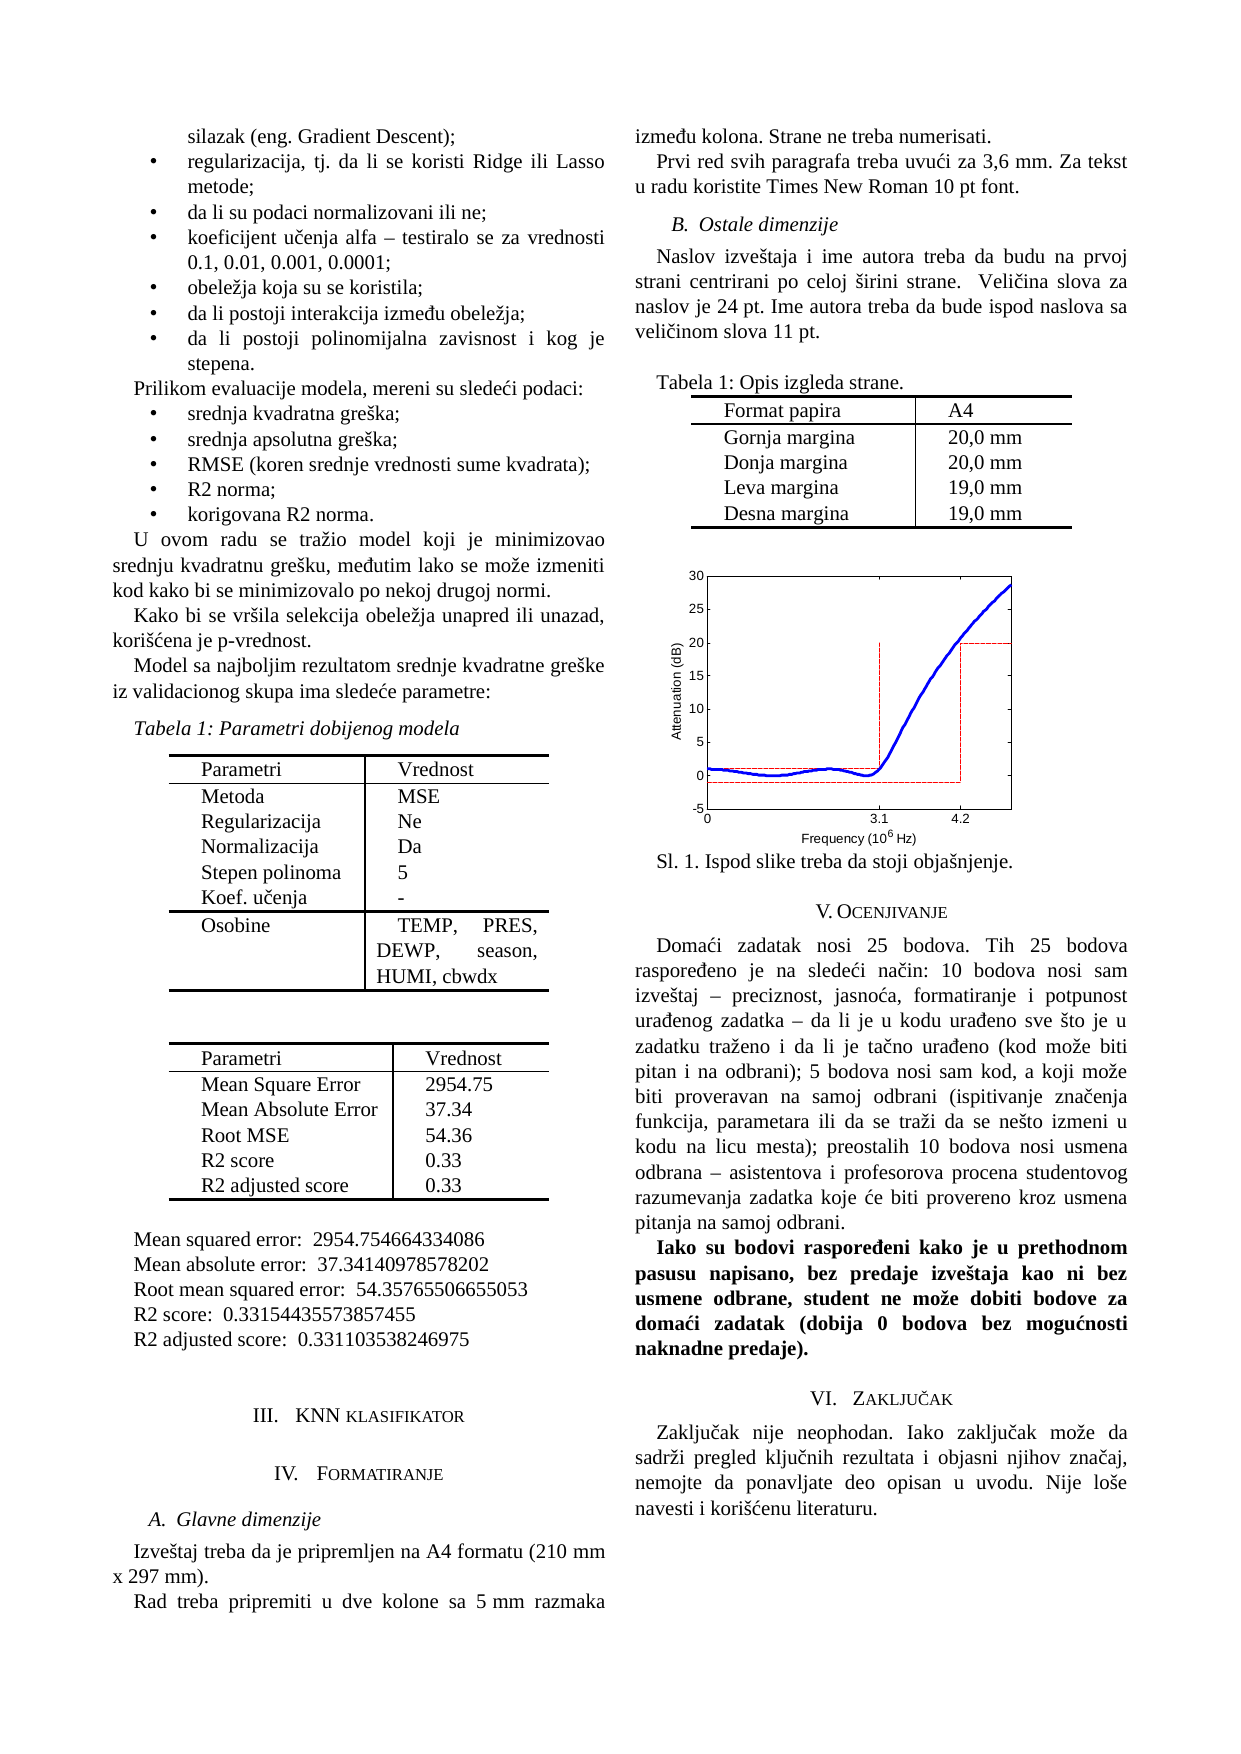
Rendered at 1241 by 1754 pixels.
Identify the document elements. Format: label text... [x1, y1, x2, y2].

table_cell Metoda [169, 784, 364, 809]
subtitle Glavne dimenzije [127, 1507, 605, 1531]
table_cell Da [366, 834, 549, 859]
text Zaključak nije neophodan. Iako zaključak može da sadrži pregled ključnih rezultata i objasni njihov značaj, nemojte da ponavljate deo opisan u uvodu. Nije loše navesti i korišćenu literaturu. [635, 1420, 1128, 1519]
text Tabela 1: Parametri dobijenog modela [112, 716, 605, 740]
table_cell Osobine [169, 913, 364, 989]
table_header Parametri [169, 1045, 392, 1071]
table_cell 2954.75 [394, 1072, 549, 1097]
list da li postoji polinomijalna zavisnost i kog je stepena. [150, 326, 605, 375]
table_cell Root MSE [169, 1123, 392, 1148]
subtitle Ocenjivanje [635, 899, 1128, 923]
text Prvi red svih paragrafa treba uvući za 3,6 mm. Za tekst u radu koristite Times New Roman 10 pt font. [635, 149, 1128, 198]
table_cell 0.33 [394, 1148, 549, 1173]
list da li su podaci normalizovani ili ne; [150, 200, 605, 224]
list korigovana R2 norma. [150, 502, 605, 526]
list R2 norma; [150, 477, 605, 501]
text U ovom radu se tražio model koji je minimizovao srednju kvadratnu grešku, međutim lako se može izmeniti kod kako bi se minimizovalo po nekoj drugoj normi. [112, 527, 605, 602]
list silazak (eng. Gradient Descent); [150, 124, 605, 148]
table_header Format papira [691, 398, 915, 423]
table_cell TEMP, PRES, DEWP, season, HUMI, cbwdx [366, 913, 549, 989]
table_cell Koef. učenja [169, 885, 364, 910]
text Tabela 1: Opis izgleda strane. [635, 370, 1128, 394]
subtitle KNN klasifikator [112, 1403, 605, 1427]
text Kako bi se vršila selekcija obeležja unapred ili unazad, korišćena je p-vrednost. [112, 603, 605, 652]
table_cell - [366, 885, 549, 910]
subtitle Formatiranje [112, 1461, 605, 1485]
table_cell 19,0 mm [916, 475, 1072, 500]
table_cell Gornja margina [691, 425, 915, 450]
table_cell Regularizacija [169, 809, 364, 834]
table_cell MSE [366, 784, 549, 809]
table_cell Mean Square Error [169, 1072, 392, 1097]
table_cell 37.34 [394, 1098, 549, 1123]
text Sl. 1. Ispod slike treba da stoji objašnjenje. [635, 849, 1128, 873]
text između kolona. Strane ne treba numerisati. [635, 124, 1128, 148]
text Iako su bodovi raspoređeni kako je u prethodnom pasusu napisano, bez predaje izveštaja kao ni bez usmene odbrane, student ne može dobiti bodove za domaći zadatak (dobija 0 bodova bez mogućnosti naknadne predaje). [635, 1235, 1128, 1360]
text Domaći zadatak nosi 25 bodova. Tih 25 bodova raspoređeno je na sledeći način: 10 bodova nosi sam izveštaj – preciznost, jasnoća, formatiranje i potpunost urađenog zadatka – da li je u kodu urađeno sve što je u zadatku traženo i da li je tačno urađeno (kod može biti pitan i na odbrani); 5 bodova nosi sam kod, a koji može biti proveravan na samoj odbrani (ispitivanje značenja funkcija, parametara ili da se traži da se nešto izmeni u kodu na licu mesta); preostalih 10 bodova nosi usmena odbrana – asistentova i profesorova procena studentovog razumevanja zadatka koje će biti provereno kroz usmena pitanja na samoj odbrani. [635, 933, 1128, 1234]
list da li postoji interakcija između obeležja; [150, 301, 605, 324]
table_cell Mean Absolute Error [169, 1098, 392, 1123]
subtitle Ostale dimenzije [650, 212, 1128, 236]
table_cell Donja margina [691, 450, 915, 475]
list srednja kvadratna greška; [150, 401, 605, 425]
list srednja apsolutna greška; [150, 427, 605, 451]
text Mean absolute error: 37.34140978578202 [112, 1252, 605, 1276]
table_cell 5 [366, 860, 549, 885]
table_cell R2 adjusted score [169, 1173, 392, 1198]
table_cell Stepen polinoma [169, 860, 364, 885]
list regularizacija, tj. da li se koristi Ridge ili Lasso metode; [150, 149, 605, 198]
table_cell 54.36 [394, 1123, 549, 1148]
text Naslov izveštaja i ime autora treba da budu na prvoj strani centrirani po celoj širini strane. Veličina slova za naslov je 24 pt. Ime autora treba da bude ispod naslova sa veličinom slova 11 pt. [635, 244, 1128, 343]
table_header Vrednost [394, 1045, 549, 1071]
text Prilikom evaluacije modela, mereni su sledeći podaci: [112, 376, 605, 400]
table_header Parametri [169, 757, 364, 782]
text R2 adjusted score: 0.331103538246975 [112, 1327, 605, 1351]
table_cell Desna margina [691, 500, 915, 526]
table_cell Ne [366, 809, 549, 834]
text Model sa najboljim rezultatom srednje kvadratne greške iz validacionog skupa ima sledeće parametre: [112, 653, 605, 703]
table_header Vrednost [366, 757, 549, 782]
text Rad treba pripremiti u dve kolone sa 5 mm razmaka [112, 1589, 605, 1613]
text R2 score: 0.33154435573857455 [112, 1302, 605, 1326]
text Root mean squared error: 54.35765506655053 [112, 1277, 605, 1301]
list obeležja koja su se koristila; [150, 275, 605, 299]
subtitle Zaključak [635, 1386, 1128, 1410]
table_cell Leva margina [691, 475, 915, 500]
table_cell Normalizacija [169, 834, 364, 859]
table_cell 20,0 mm [916, 425, 1072, 450]
list koeficijent učenja alfa – testiralo se za vrednosti 0.1, 0.01, 0.001, 0.0001; [150, 225, 605, 274]
text Mean squared error: 2954.754664334086 [112, 1227, 605, 1251]
text Izveštaj treba da je pripremljen na A4 formatu (210 mm x 297 mm). [112, 1539, 605, 1588]
table_cell 19,0 mm [916, 500, 1072, 526]
table_cell 20,0 mm [916, 450, 1072, 475]
table_cell R2 score [169, 1148, 392, 1173]
table_cell 0.33 [394, 1173, 549, 1198]
list RMSE (koren srednje vrednosti sume kvadrata); [150, 452, 605, 476]
table_header A4 [916, 398, 1072, 423]
